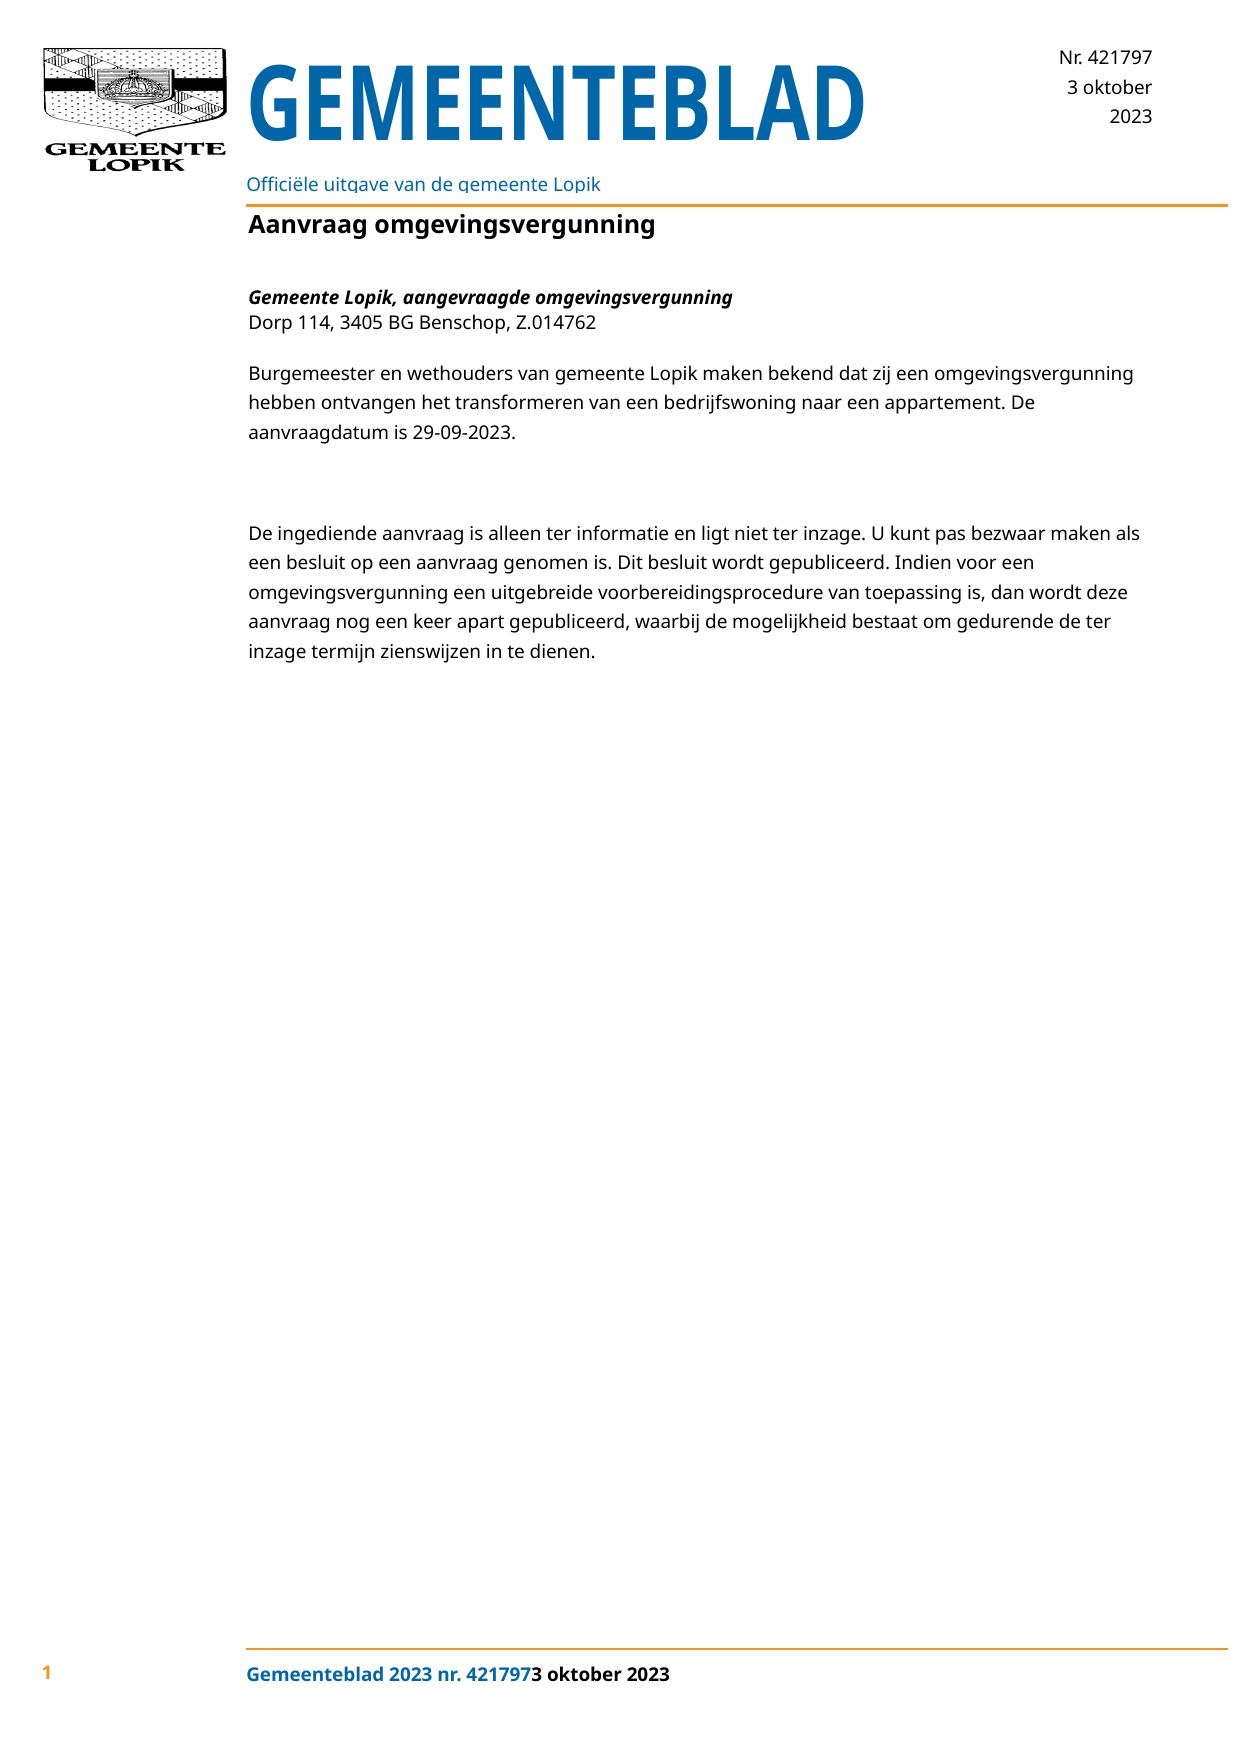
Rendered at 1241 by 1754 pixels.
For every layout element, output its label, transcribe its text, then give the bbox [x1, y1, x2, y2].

text Burgemeester en wethouders van gemeente Lopik maken bekend dat zij een omgevingsvergunning hebben ontvangen het transformeren van een bedrijfswoning naar een appartement. De aanvraagdatum is 29-09-2023. [248, 360, 1152, 445]
text Dorp 114, 3405 BG Benschop, Z.014762 [248, 309, 1152, 335]
picture [41, 47, 231, 172]
text Aanvraag omgevingsvergunning [248, 207, 1152, 241]
text De ingediende aanvraag is alleen ter informatie en ligt niet ter inzage. U kunt pas bezwaar maken als een besluit op een aanvraag genomen is. Dit besluit wordt gepubliceerd. Indien voor een omgevingsvergunning een uitgebreide voorbereidingsprocedure van toepassing is, dan wordt deze aanvraag nog een keer apart gepubliceerd, waarbij de mogelijkheid bestaat om gedurende de ter inzage termijn zienswijzen in te dienen. [248, 520, 1152, 664]
text Gemeente Lopik, aangevraagde omgevingsvergunning [248, 284, 1152, 309]
